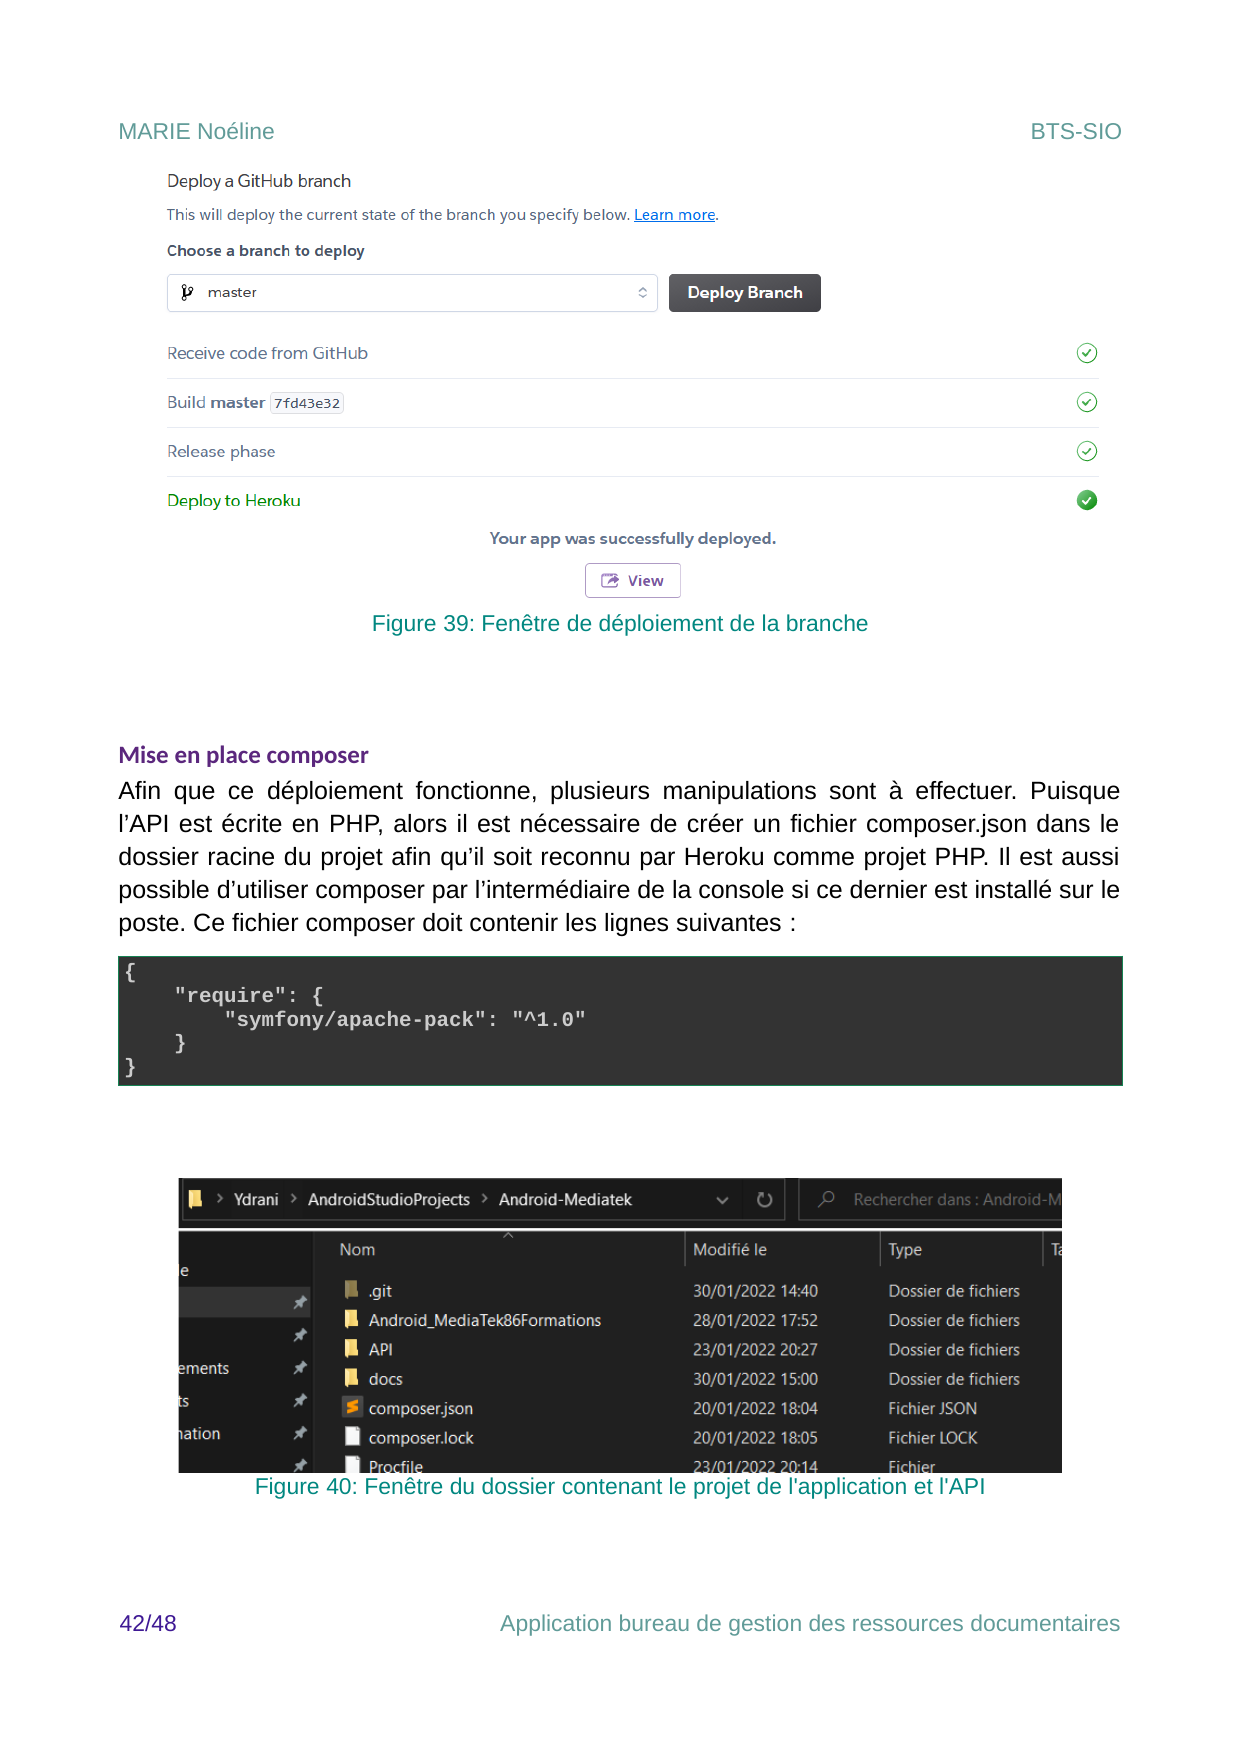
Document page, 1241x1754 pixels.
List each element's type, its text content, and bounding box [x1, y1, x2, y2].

picture [118, 173, 1123, 610]
text Figure 40: Fenêtre du dossier contenant le projet de l'application et l'API [118, 1473, 1122, 1499]
picture [178, 1178, 1062, 1473]
text Afin que ce déploiement fonctionne, plusieurs manipulations sont à effectuer. Puisque l’API est écrite en PHP, alors il est nécessaire de créer un fichier composer.json dans le dossier racine du projet afin qu’il soit reconnu par Heroku comme projet PHP. Il est aussi possible d’utiliser composer par l’intermédiaire de la console si ce dernier est installé sur le poste. Ce fichier composer doit contenir les lignes suivantes : [118, 776, 1122, 937]
text Figure 39: Fenêtre de déploiement de la branche [118, 610, 1122, 636]
subtitle Mise en place composer [118, 739, 1122, 770]
table_header { "require": { "symfony/apache-pack": "^1.0" } } [119, 957, 1122, 1085]
